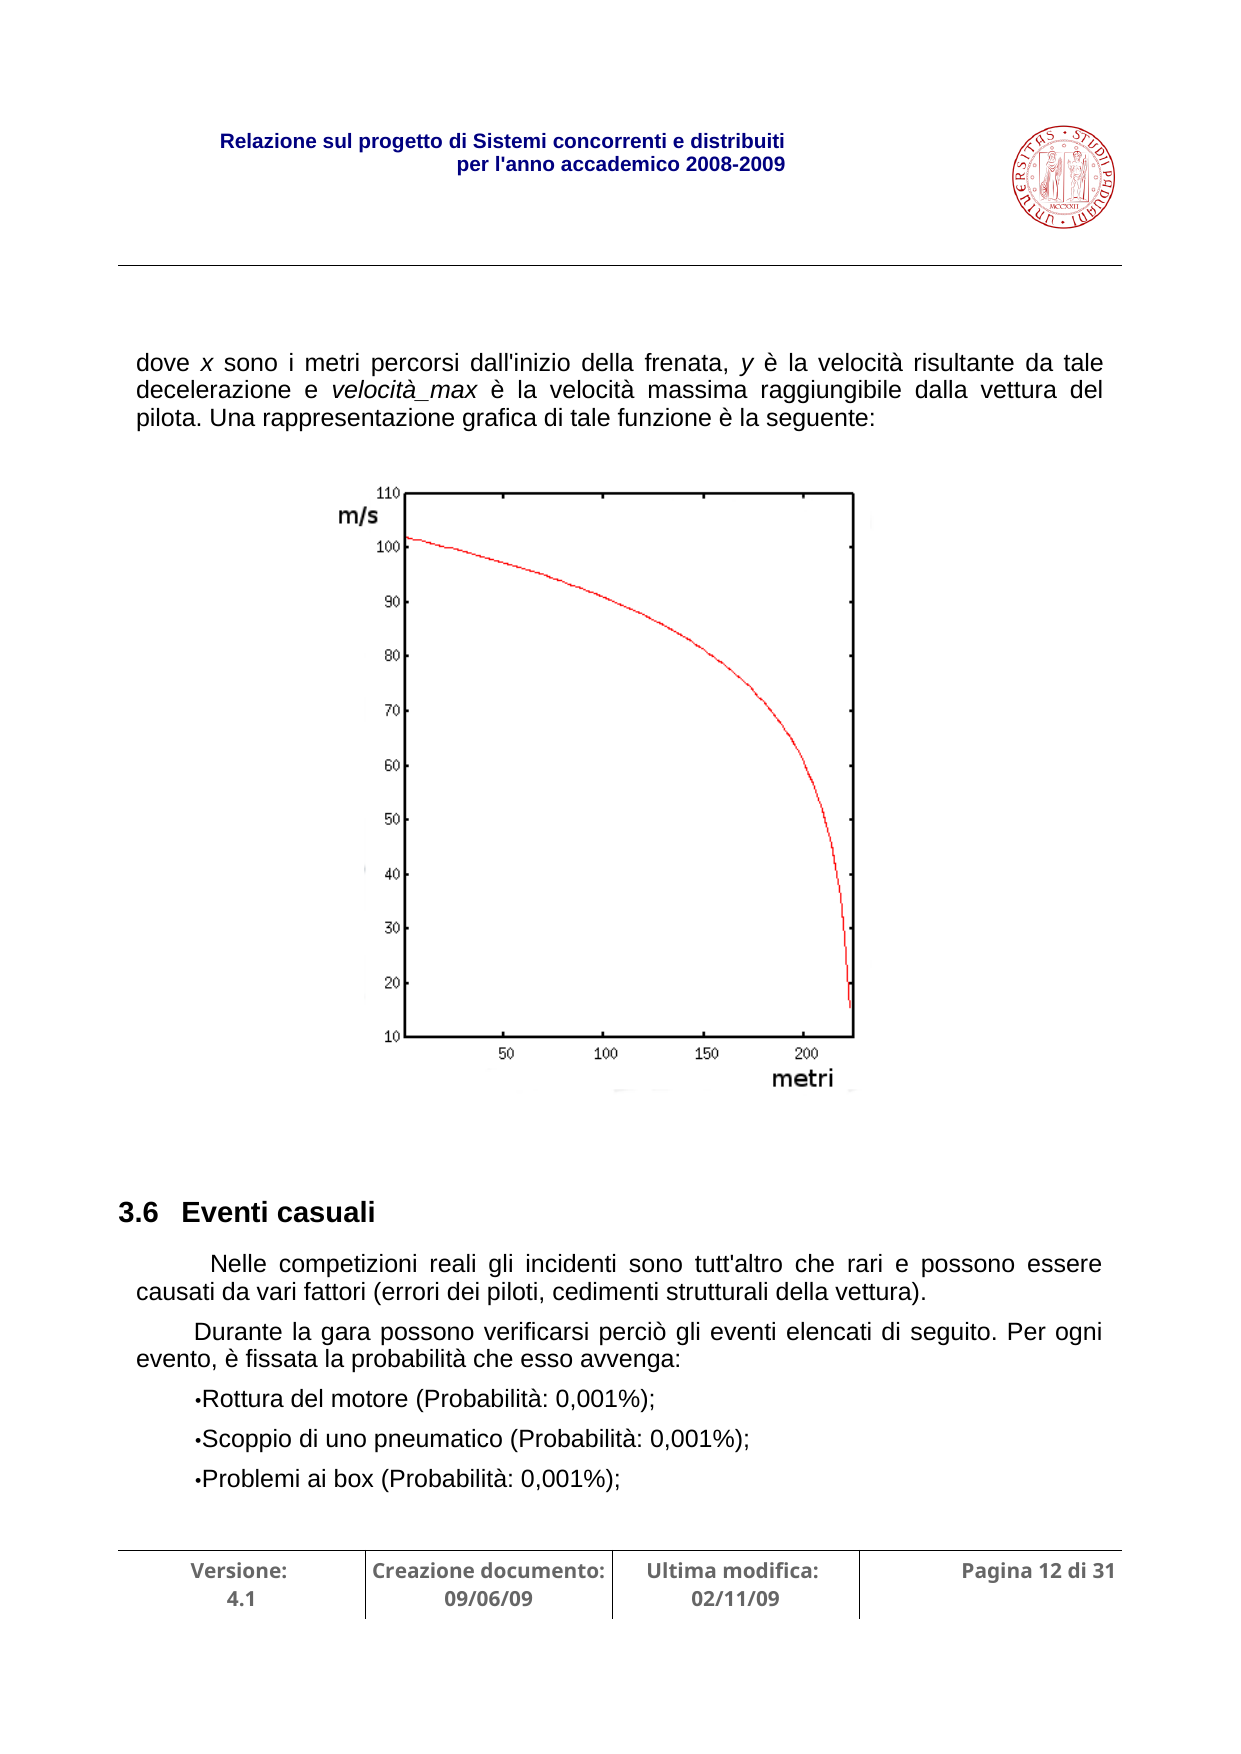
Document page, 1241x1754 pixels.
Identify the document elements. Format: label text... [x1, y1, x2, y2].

text Nelle competizioni reali gli incidenti sono tutt'altro che rari e possono essere causati da vari fattori (errori dei piloti, cedimenti strutturali della vettura). [136, 1250, 1104, 1306]
text Durante la gara possono verificarsi perciò gli eventi elencati di seguito. Per ogni evento, è fissata la probabilità che esso avvenga: [136, 1317, 1104, 1373]
list Scoppio di uno pneumatico (Probabilità: 0,001%); [136, 1425, 1104, 1453]
picture [1010, 123, 1117, 231]
text dove x sono i metri percorsi dall'inizio della frenata, y è la velocità risultante da tale decelerazione e velocità_max è la velocità massima raggiungibile dalla vettura del pilota. Una rappresentazione grafica di tale funzione è la seguente: [136, 348, 1104, 432]
list Rottura del motore (Probabilità: 0,001%); [136, 1385, 1104, 1413]
picture [325, 449, 915, 1096]
list Problemi ai box (Probabilità: 0,001%); [136, 1465, 1104, 1493]
subtitle Eventi casuali [118, 1196, 1122, 1229]
